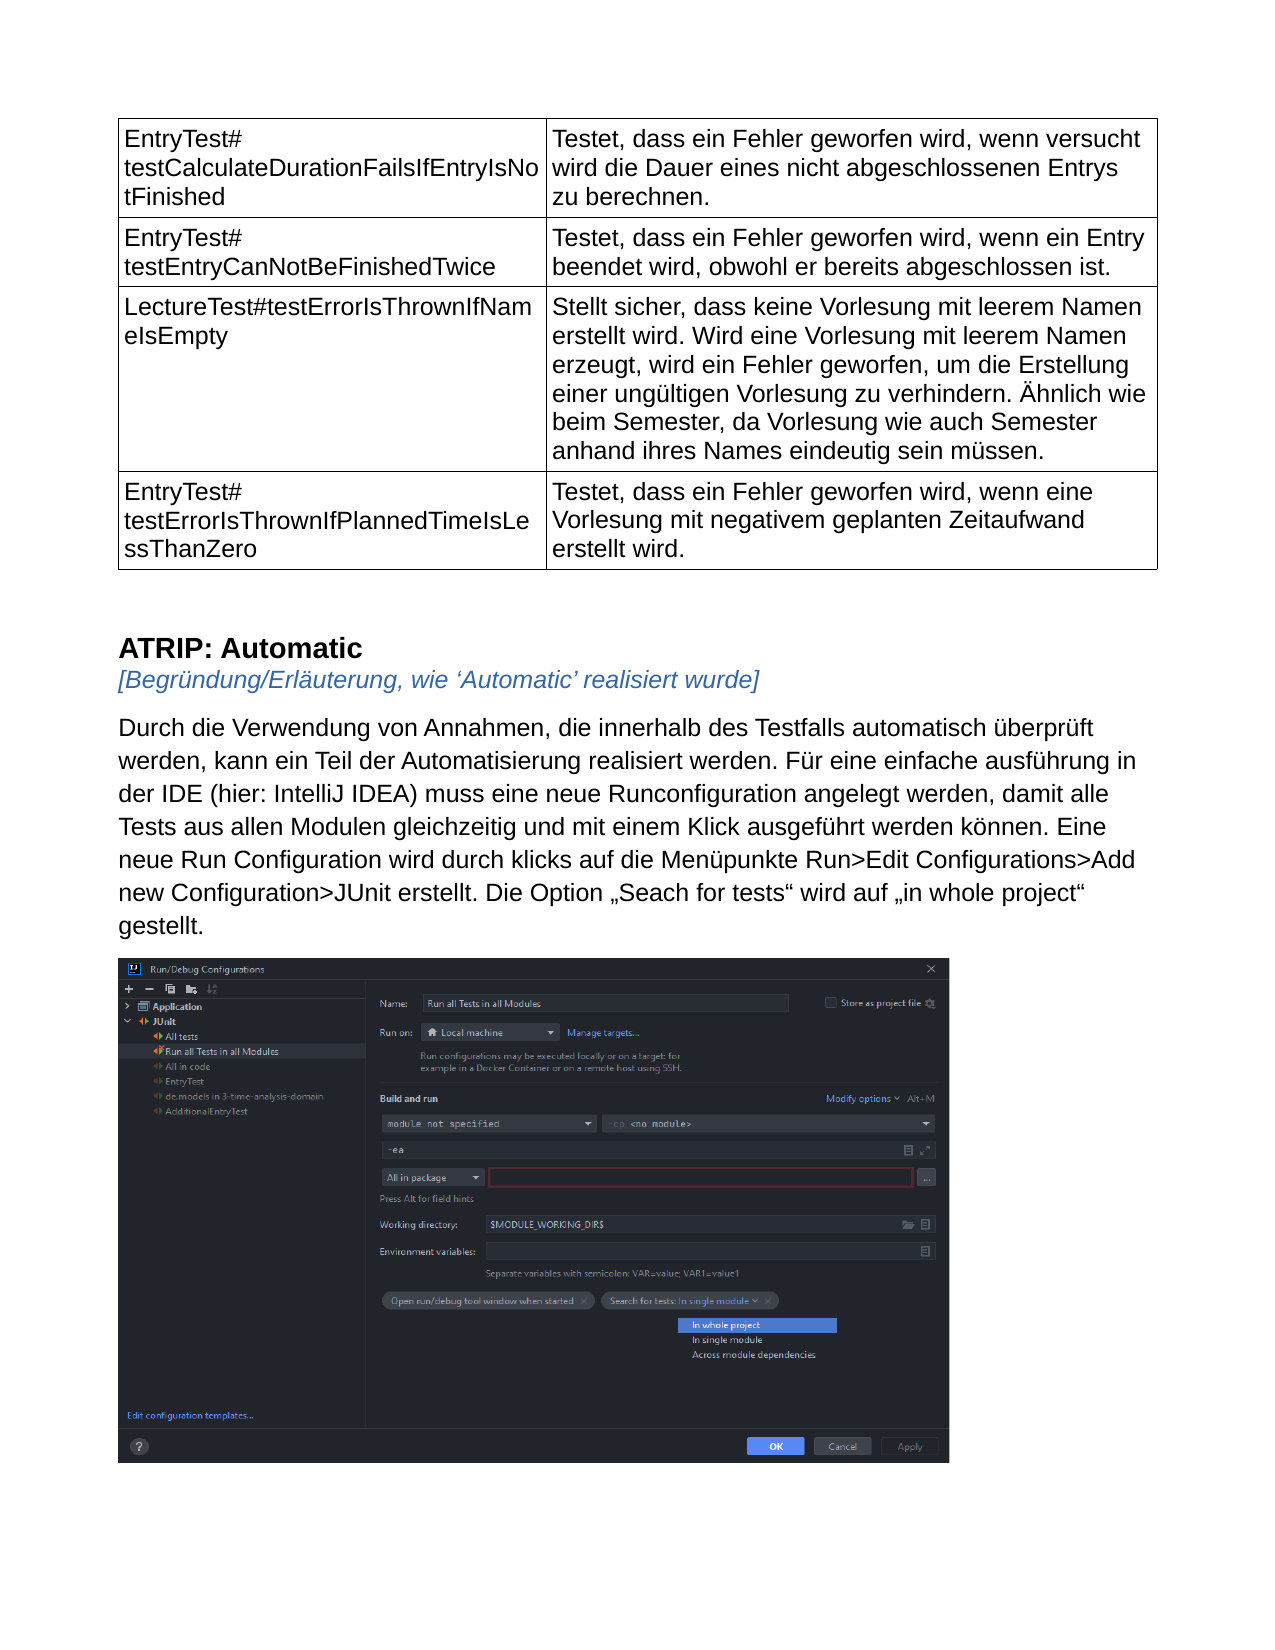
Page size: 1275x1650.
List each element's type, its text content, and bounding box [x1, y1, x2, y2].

text Durch die Verwendung von Annahmen, die innerhalb des Testfalls automatisch überprüft werden, kann ein Teil der Automatisierung realisiert werden. Für eine einfache ausführung in der IDE (hier: IntelliJ IDEA) muss eine neue Runconfiguration angelegt werden, damit alle Tests aus allen Modulen gleichzeitig und mit einem Klick ausgeführt werden können. Eine neue Run Configuration wird durch klicks auf die Menüpunkte Run>Edit Configurations>Add new Configuration>JUnit erstellt. Die Option „Seach for tests“ wird auf „in whole project“ gestellt. [118, 713, 1157, 939]
table_cell LectureTest#testErrorIsThrownIfNameIsEmpty [119, 287, 546, 471]
table_cell EntryTest# testCalculateDurationFailsIfEntryIsNotFinished [119, 119, 546, 216]
table_cell EntryTest# testErrorIsThrownIfPlannedTimeIsLessThanZero [119, 472, 546, 569]
table_cell Testet, dass ein Fehler geworfen wird, wenn versucht wird die Dauer eines nicht abgeschlossenen Entrys zu berechnen. [547, 119, 1157, 216]
subtitle ATRIP: Automatic [118, 632, 1157, 665]
table_cell Stellt sicher, dass keine Vorlesung mit leerem Namen erstellt wird. Wird eine Vorlesung mit leerem Namen erzeugt, wird ein Fehler geworfen, um die Erstellung einer ungültigen Vorlesung zu verhindern. Ähnlich wie beim Semester, da Vorlesung wie auch Semester anhand ihres Names eindeutig sein müssen. [547, 287, 1157, 471]
table_cell Testet, dass ein Fehler geworfen wird, wenn ein Entry beendet wird, obwohl er bereits abgeschlossen ist. [547, 218, 1157, 286]
text [Begründung/Erläuterung, wie ‘Automatic’ realisiert wurde] [118, 665, 1157, 694]
table_cell Testet, dass ein Fehler geworfen wird, wenn eine Vorlesung mit negativem geplanten Zeitaufwand erstellt wird. [547, 472, 1157, 569]
table_cell EntryTest# testEntryCanNotBeFinishedTwice [119, 218, 546, 286]
